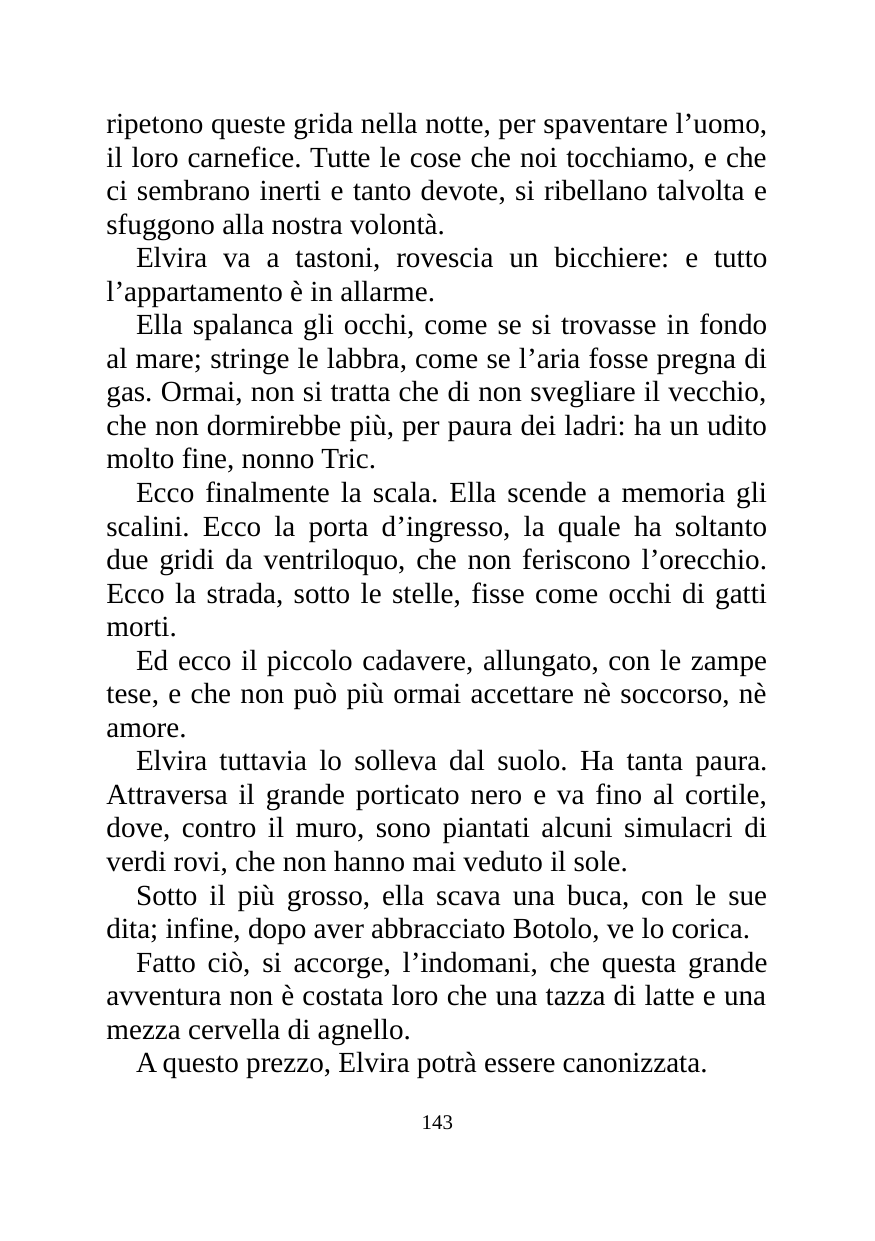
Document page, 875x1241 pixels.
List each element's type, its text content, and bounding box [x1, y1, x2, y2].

text Elvira tuttavia lo solleva dal suolo. Ha tanta paura. Attraversa il grande porticato nero e va fino al cortile, dove, contro il muro, sono piantati alcuni simulacri di verdi rovi, che non hanno mai veduto il sole. [106, 743, 768, 878]
text Elvira va a tastoni, rovescia un bicchiere: e tutto l’appartamento è in allarme. [106, 240, 768, 307]
text A questo prezzo, Elvira potrà essere canonizzata. [106, 1045, 768, 1079]
text ripetono queste grida nella notte, per spaventare l’uomo, il loro carnefice. Tutte le cose che noi tocchiamo, e che ci sembrano inerti e tanto devote, si ribellano talvolta e sfuggono alla nostra volontà. [106, 106, 768, 240]
text Ecco finalmente la scala. Ella scende a memoria gli scalini. Ecco la porta d’ingresso, la quale ha soltanto due gridi da ventriloquo, che non feriscono l’orecchio. Ecco la strada, sotto le stelle, fisse come occhi di gatti morti. [106, 475, 768, 643]
text Sotto il più grosso, ella scava una buca, con le sue dita; infine, dopo aver abbracciato Botolo, ve lo corica. [106, 878, 768, 945]
text Fatto ciò, si accorge, l’indomani, che questa grande avventura non è costata loro che una tazza di latte e una mezza cervella di agnello. [106, 945, 768, 1045]
text Ella spalanca gli occhi, come se si trovasse in fondo al mare; stringe le labbra, come se l’aria fosse pregna di gas. Ormai, non si tratta che di non svegliare il vecchio, che non dormirebbe più, per paura dei ladri: ha un udito molto fine, nonno Tric. [106, 307, 768, 475]
text Ed ecco il piccolo cadavere, allungato, con le zampe tese, e che non può più ormai accettare nè soccorso, nè amore. [106, 643, 768, 743]
